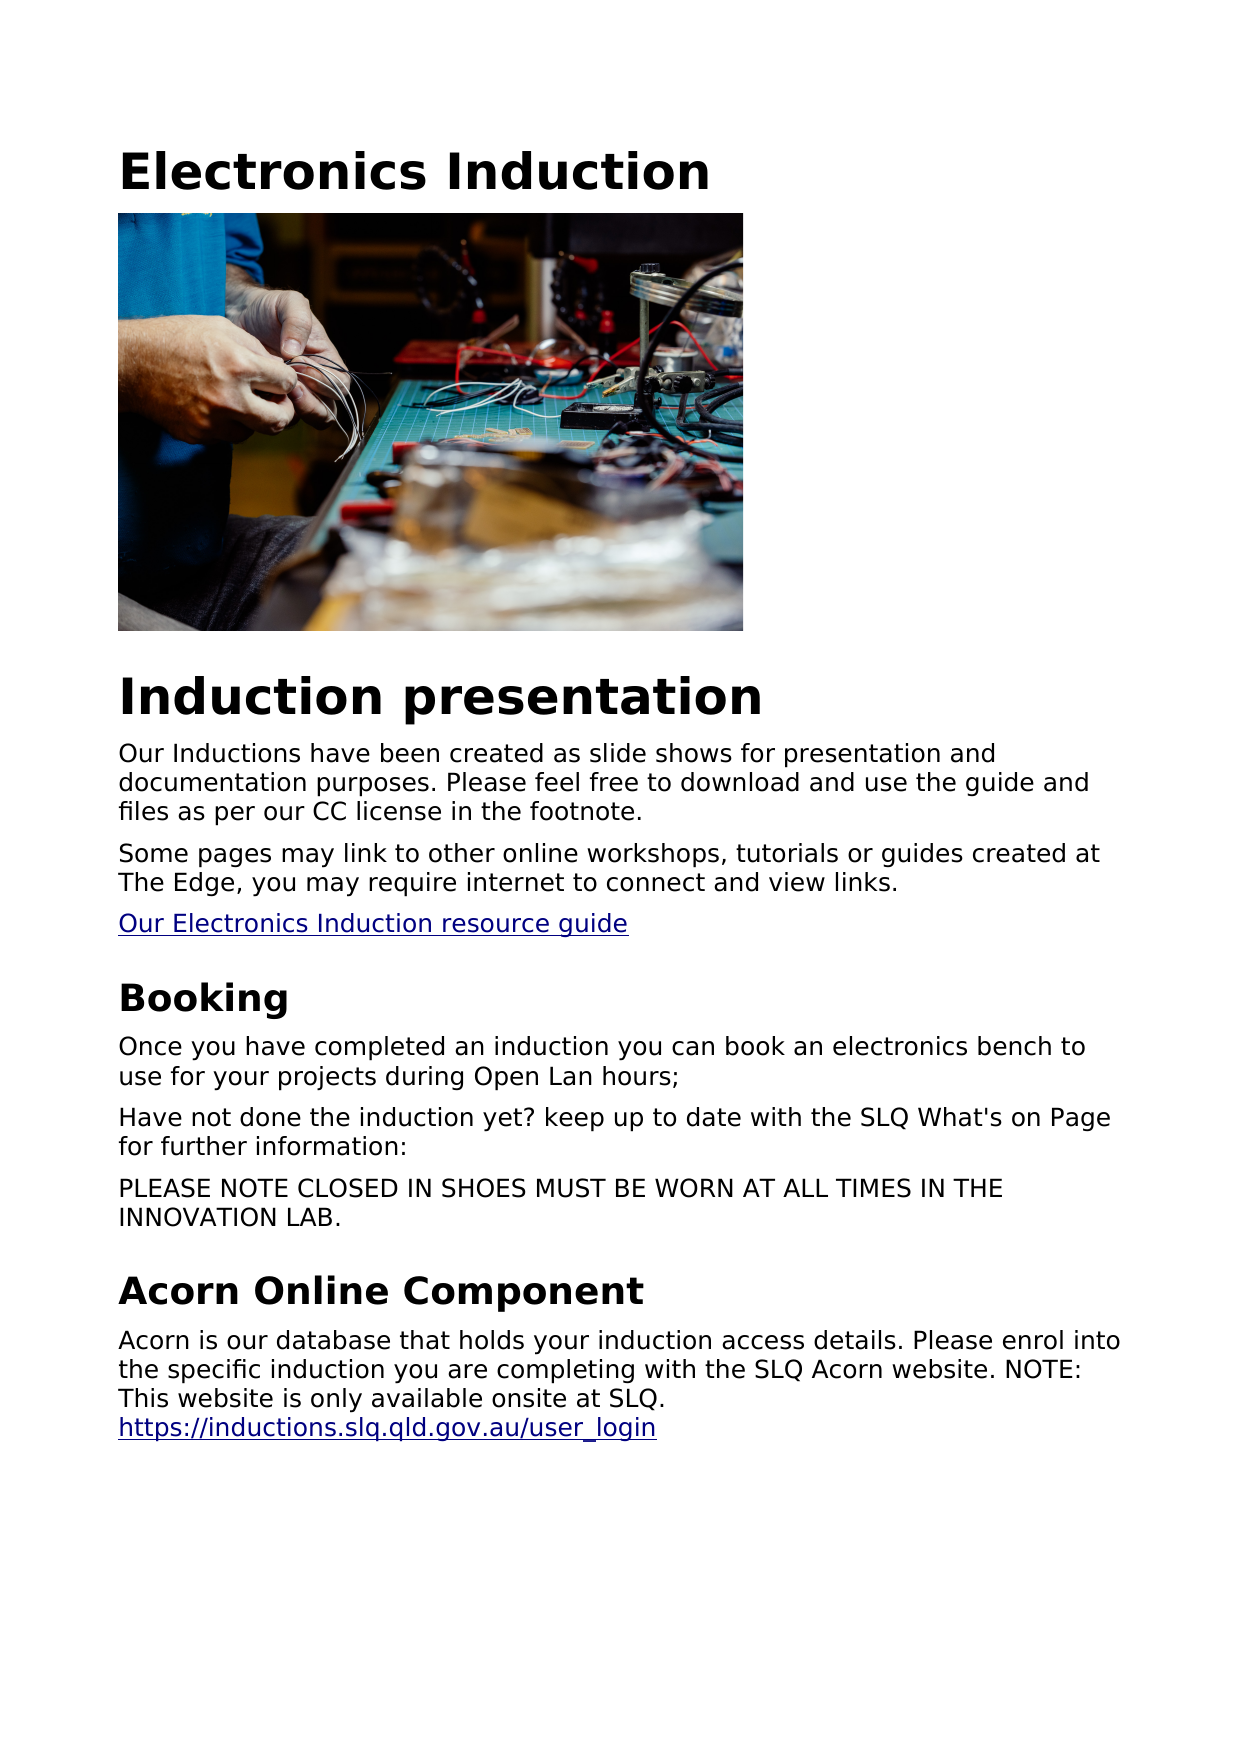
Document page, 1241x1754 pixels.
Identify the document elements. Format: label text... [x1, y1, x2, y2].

subtitle Induction presentation [118, 668, 1122, 726]
text Our Electronics Induction resource guide [118, 910, 1122, 939]
subtitle Booking [118, 976, 1122, 1020]
subtitle Electronics Induction [118, 143, 1122, 201]
subtitle Acorn Online Component [118, 1270, 1122, 1314]
picture [133, 240, 140, 248]
picture [118, 213, 744, 631]
text Have not done the induction yet? keep up to date with the SLQ What's on Page for further information: [118, 1103, 1122, 1162]
text PLEASE NOTE CLOSED IN SHOES MUST BE WORN AT ALL TIMES IN THE INNOVATION LAB. [118, 1174, 1122, 1232]
text Acorn is our database that holds your induction access details. Please enrol into the specific induction you are completing with the SLQ Acorn website. NOTE: This website is only available onsite at SLQ. https://inductions.slq.qld.gov.au/user_login [118, 1326, 1122, 1443]
picture [125, 248, 140, 279]
picture [118, 213, 173, 247]
text Some pages may link to other online workshops, tutorials or guides created at The Edge, you may require internet to connect and view links. [118, 839, 1122, 897]
text Once you have completed an induction you can book an electronics bench to use for your projects during Open Lan hours; [118, 1032, 1122, 1091]
text Our Inductions have been created as slide shows for presentation and documentation purposes. Please feel free to download and use the guide and files as per our CC license in the footnote. [118, 739, 1122, 826]
